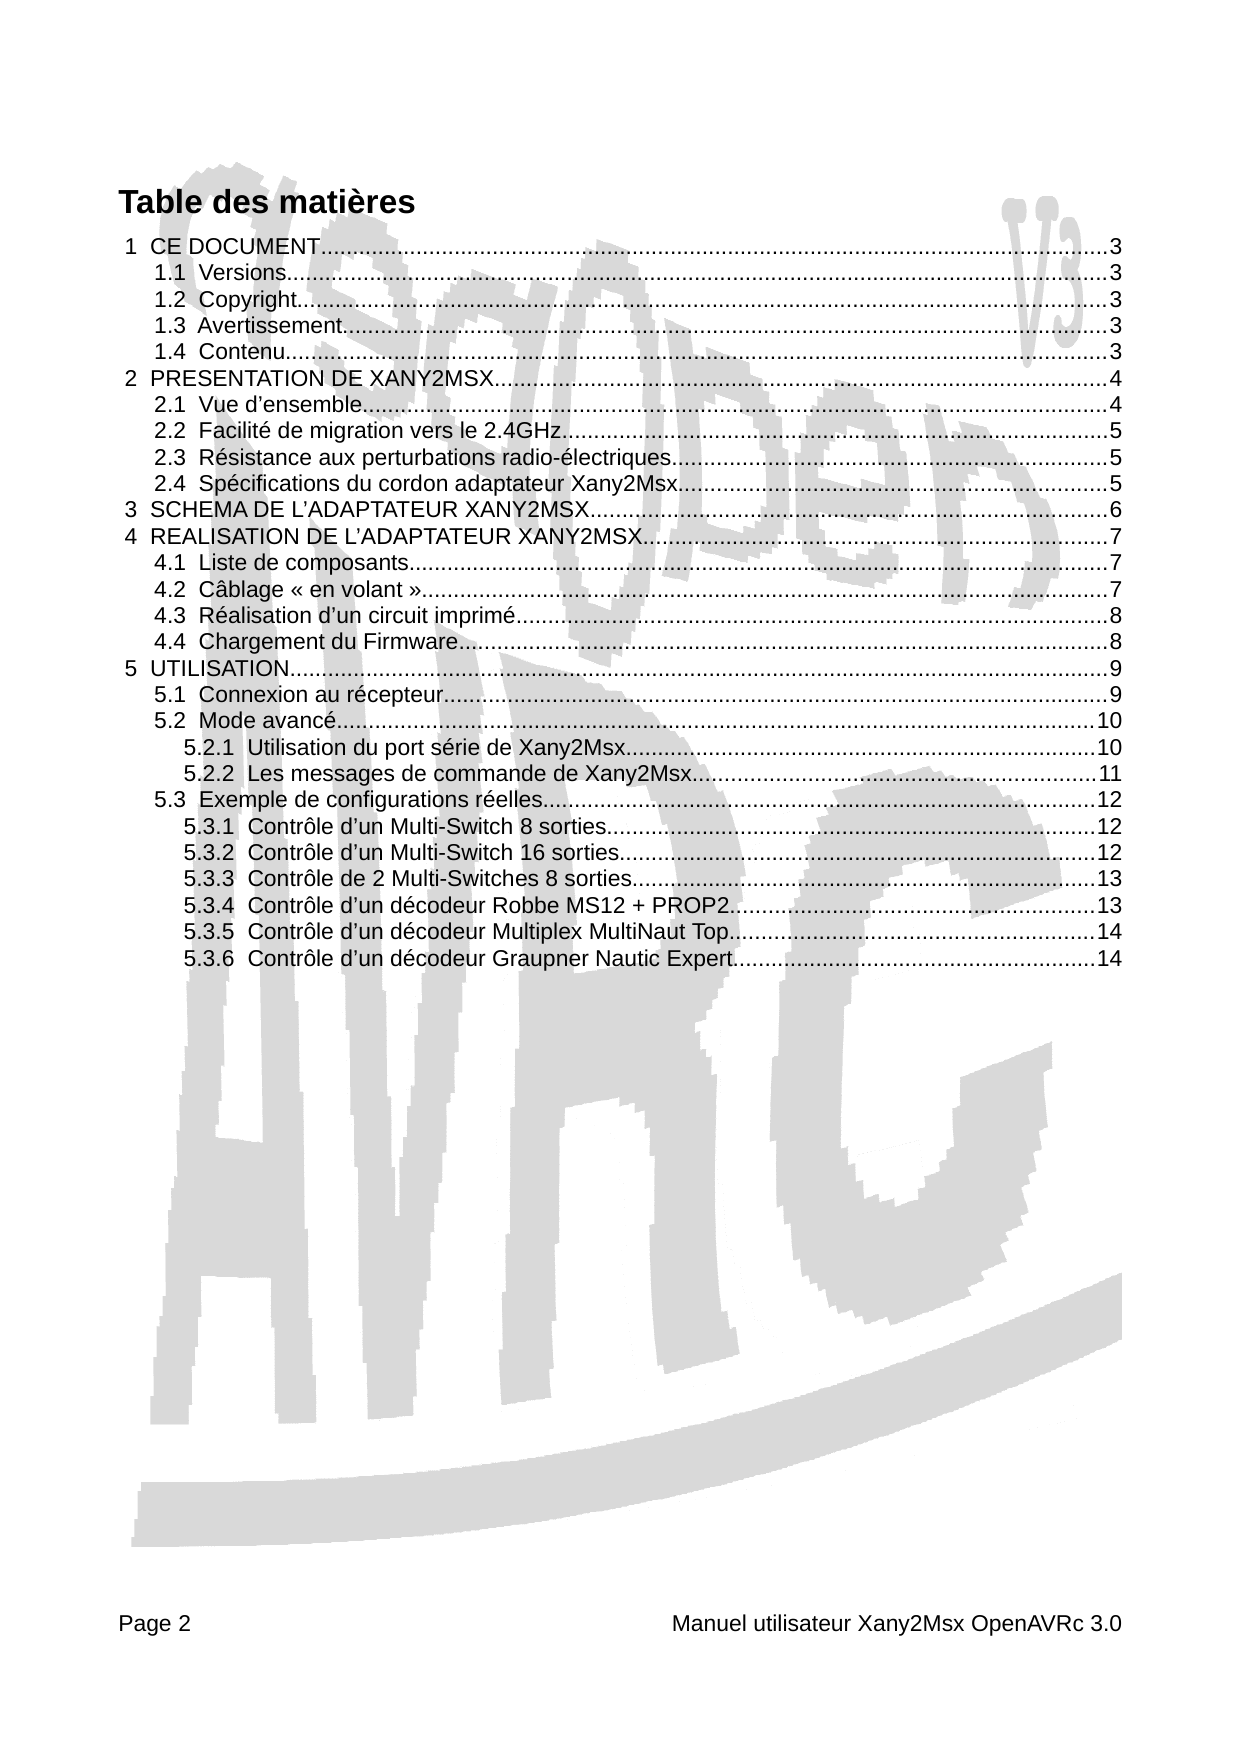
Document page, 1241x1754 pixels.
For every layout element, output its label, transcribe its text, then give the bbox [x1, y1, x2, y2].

text 5.2.2 Les messages de commande de Xany2Msx 11 [177, 760, 1122, 786]
text 5.3.5 Contrôle d’un décodeur Multiplex MultiNaut Top 14 [177, 918, 1122, 944]
text 1.4 Contenu 3 [148, 338, 1122, 365]
text 1.2 Copyright 3 [148, 286, 1122, 312]
text 2.1 Vue d’ensemble 4 [148, 391, 1122, 417]
text 2 PRESENTATION DE XANY2MSX 4 [118, 365, 1122, 391]
text 5.3.2 Contrôle d’un Multi-Switch 16 sorties 12 [177, 839, 1122, 865]
text 4.4 Chargement du Firmware 8 [148, 628, 1122, 654]
text 2.3 Résistance aux perturbations radio-électriques 5 [148, 444, 1122, 470]
text 4.3 Réalisation d’un circuit imprimé 8 [148, 602, 1122, 628]
text 5.2.1 Utilisation du port série de Xany2Msx 10 [177, 734, 1122, 760]
text 4.2 Câblage « en volant » 7 [148, 576, 1122, 602]
text 1.3 Avertissement 3 [148, 312, 1122, 338]
text 1 CE DOCUMENT 3 [118, 233, 1122, 259]
text 2.2 Facilité de migration vers le 2.4GHz 5 [148, 417, 1122, 444]
text 1.1 Versions 3 [148, 259, 1122, 286]
text 5.1 Connexion au récepteur 9 [148, 681, 1122, 707]
text 5.3.6 Contrôle d’un décodeur Graupner Nautic Expert 14 [177, 944, 1122, 971]
text 5 UTILISATION 9 [118, 654, 1122, 681]
text 5.3.1 Contrôle d’un Multi-Switch 8 sorties 12 [177, 813, 1122, 839]
subtitle Table des matières [118, 182, 1122, 220]
text 3 SCHEMA DE L’ADAPTATEUR XANY2MSX 6 [118, 496, 1122, 523]
text 5.2 Mode avancé 10 [148, 707, 1122, 734]
text 4 REALISATION DE L’ADAPTATEUR XANY2MSX 7 [118, 523, 1122, 549]
text 5.3.3 Contrôle de 2 Multi-Switches 8 sorties 13 [177, 865, 1122, 892]
text 5.3 Exemple de configurations réelles 12 [148, 786, 1122, 813]
text 2.4 Spécifications du cordon adaptateur Xany2Msx 5 [148, 470, 1122, 496]
text 5.3.4 Contrôle d’un décodeur Robbe MS12 + PROP2 13 [177, 892, 1122, 918]
text 4.1 Liste de composants 7 [148, 549, 1122, 576]
